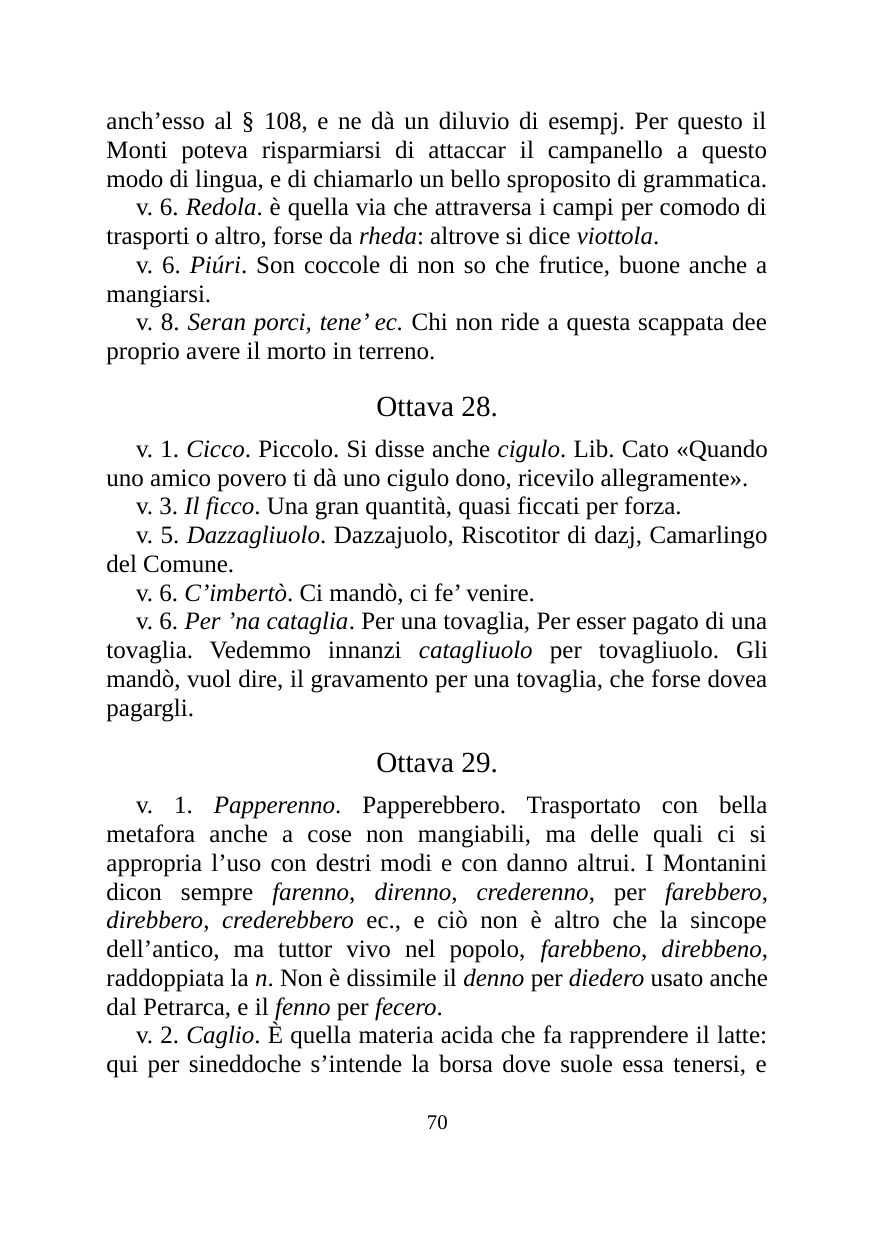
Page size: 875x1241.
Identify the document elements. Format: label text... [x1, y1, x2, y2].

subtitle Ottava 28. [106, 389, 768, 422]
text v. 2. Caglio. È quella materia acida che fa rapprendere il latte: qui per sineddoche s’intende la borsa dove suole essa tenersi, e [106, 1020, 768, 1078]
text v. 1. Cicco. Piccolo. Si disse anche cigulo. Lib. Cato «Quando uno amico povero ti dà uno cigulo dono, ricevilo allegramente». [106, 434, 768, 491]
text v. 1. Papperenno. Papperebbero. Trasportato con bella metafora anche a cose non mangiabili, ma delle quali ci si appropria l’uso con destri modi e con danno altrui. I Montanini dicon sempre farenno, direnno, crederenno, per farebbero, direbbero, crederebbero ec., e ciò non è altro che la sincope dell’antico, ma tuttor vivo nel popolo, farebbeno, direbbeno, raddoppiata la n. Non è dissimile il denno per diedero usato anche dal Petrarca, e il fenno per fecero. [106, 790, 768, 1020]
subtitle Ottava 29. [106, 745, 768, 779]
text v. 5. Dazzagliuolo. Dazzajuolo, Riscotitor di dazj, Camarlingo del Comune. [106, 520, 768, 578]
text v. 3. Il ficco. Una gran quantità, quasi ficcati per forza. [106, 491, 768, 520]
text v. 6. Per ’na cataglia. Per una tovaglia, Per esser pagato di una tovaglia. Vedemmo innanzi catagliuolo per tovagliuolo. Gli mandò, vuol dire, il gravamento per una tovaglia, che forse dovea pagargli. [106, 606, 768, 721]
text v. 8. Seran porci, tene’ ec. Chi non ride a questa scappata dee proprio avere il morto in terreno. [106, 307, 768, 365]
text v. 6. C’imbertò. Ci mandò, ci fe’ venire. [106, 578, 768, 606]
text v. 6. Redola. è quella via che attraversa i campi per comodo di trasporti o altro, forse da rheda: altrove si dice viottola. [106, 192, 768, 250]
text anch’esso al § 108, e ne dà un diluvio di esempj. Per questo il Monti poteva risparmiarsi di attaccar il campanello a questo modo di lingua, e di chiamarlo un bello sproposito di grammatica. [106, 106, 768, 192]
text v. 6. Piúri. Son coccole di non so che frutice, buone anche a mangiarsi. [106, 250, 768, 307]
